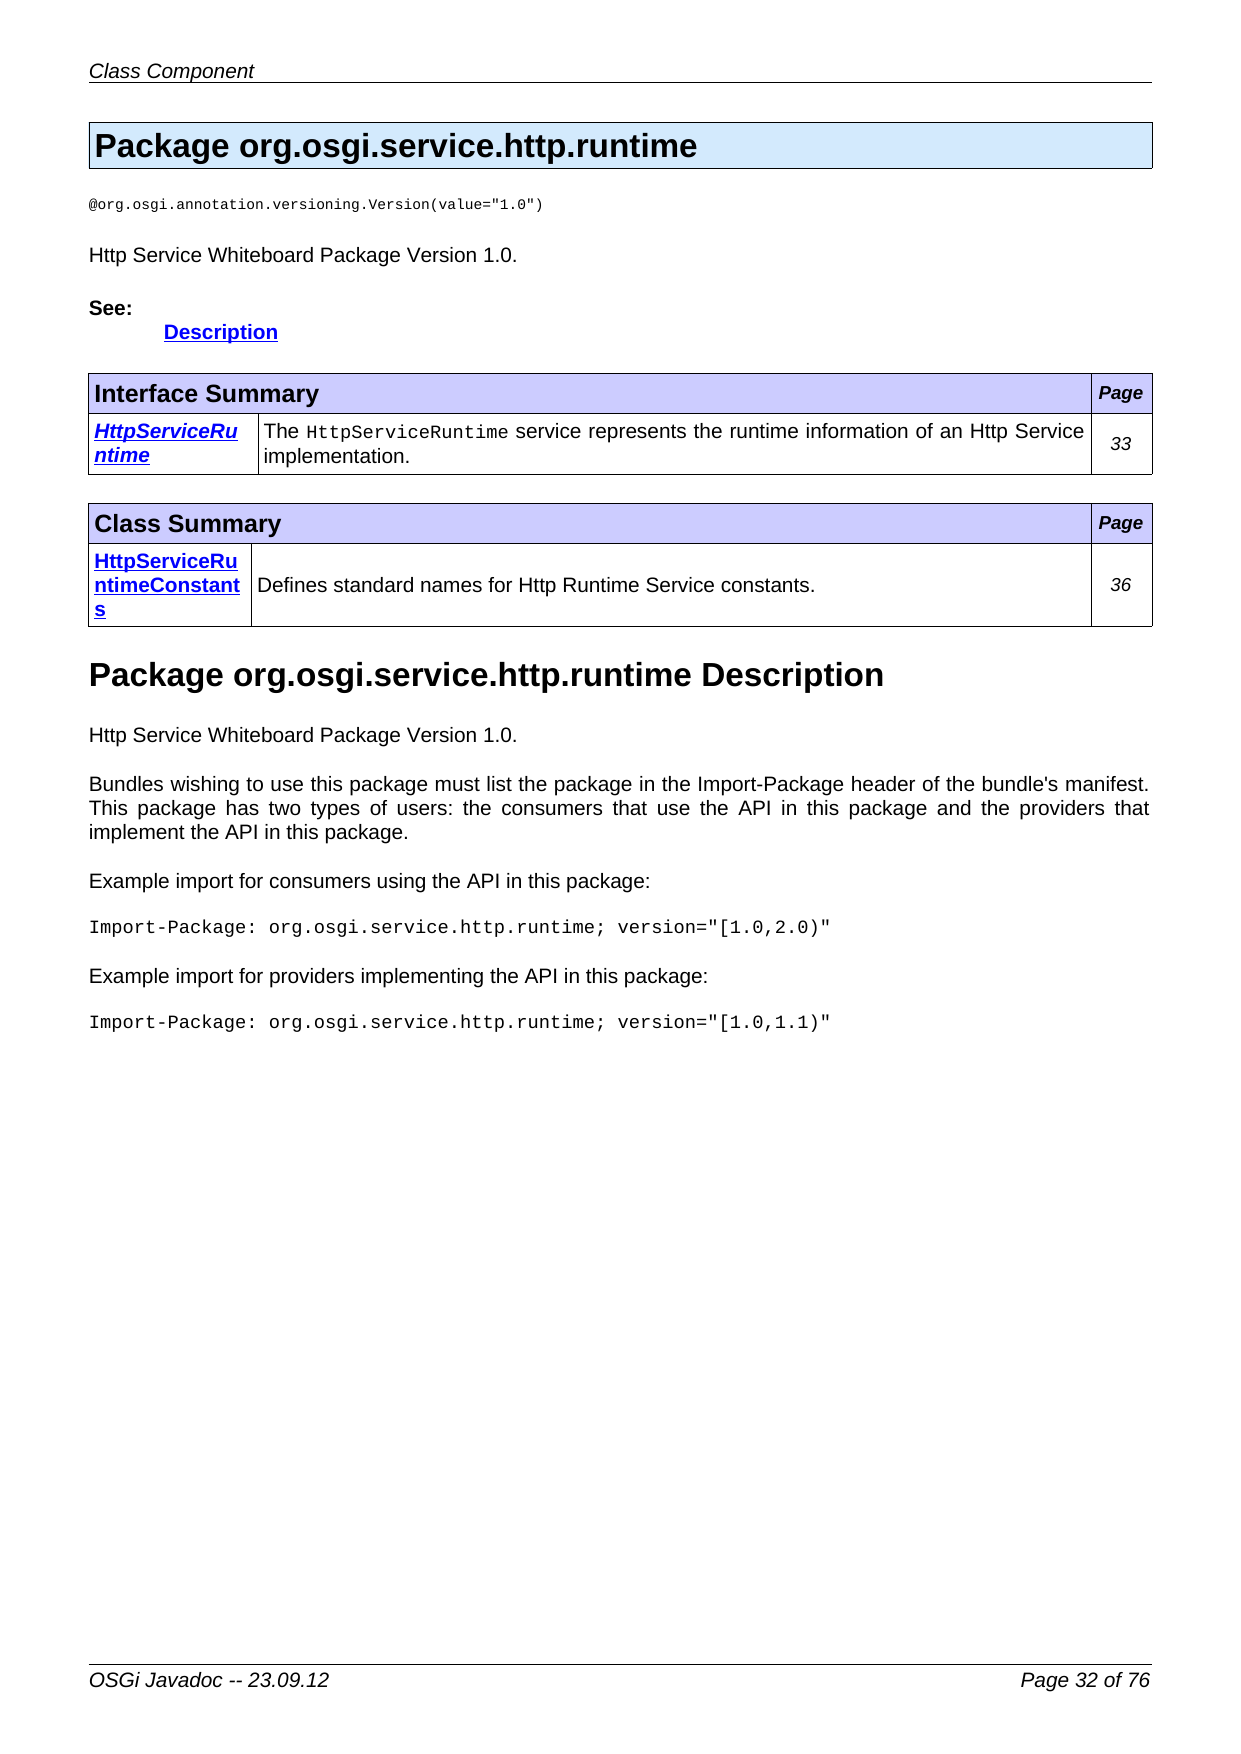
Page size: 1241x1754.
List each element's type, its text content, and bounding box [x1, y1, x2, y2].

text Bundles wishing to use this package must list the package in the Import-Package header of the bundle's manifest. This package has two types of users: the consumers that use the API in this package and the providers that implement the API in this package. [88, 772, 1152, 844]
table_cell 31 [1092, 414, 1152, 473]
subtitle Package org.osgi.service.http.runtime [90, 123, 1152, 168]
table_cell 33 [1092, 544, 1152, 626]
text Description [163, 320, 1152, 344]
table_cell The HttpServiceRuntime service represents the runtime information of an Http Service implementation. [259, 414, 1091, 473]
text Example import for providers implementing the API in this package: [88, 964, 1152, 988]
table_header Page [1092, 504, 1152, 543]
text See: [88, 296, 1152, 320]
text Http Service Whiteboard Package Version 1.0. [88, 723, 1152, 747]
table_header Page [1092, 374, 1152, 413]
text Import-Package: org.osgi.service.http.runtime; version="[1.0,2.0)" [88, 918, 1152, 939]
text Http Service Whiteboard Package Version 1.0. [88, 243, 1152, 267]
table_cell HttpServiceRuntimeConstants [89, 544, 251, 626]
table_cell HttpServiceRuntime [89, 414, 258, 473]
table_cell Defines standard names for Http Runtime Service constants. [252, 544, 1091, 626]
table_header Interface Summary [89, 374, 1091, 413]
text Example import for consumers using the API in this package: [88, 869, 1152, 893]
text @org.osgi.annotation.versioning.Version(value="1.0") [88, 197, 1152, 213]
text Import-Package: org.osgi.service.http.runtime; version="[1.0,1.1)" [88, 1013, 1152, 1034]
text Package org.osgi.service.http.runtime Description [88, 655, 1152, 694]
table_header Class Summary [89, 504, 1091, 543]
